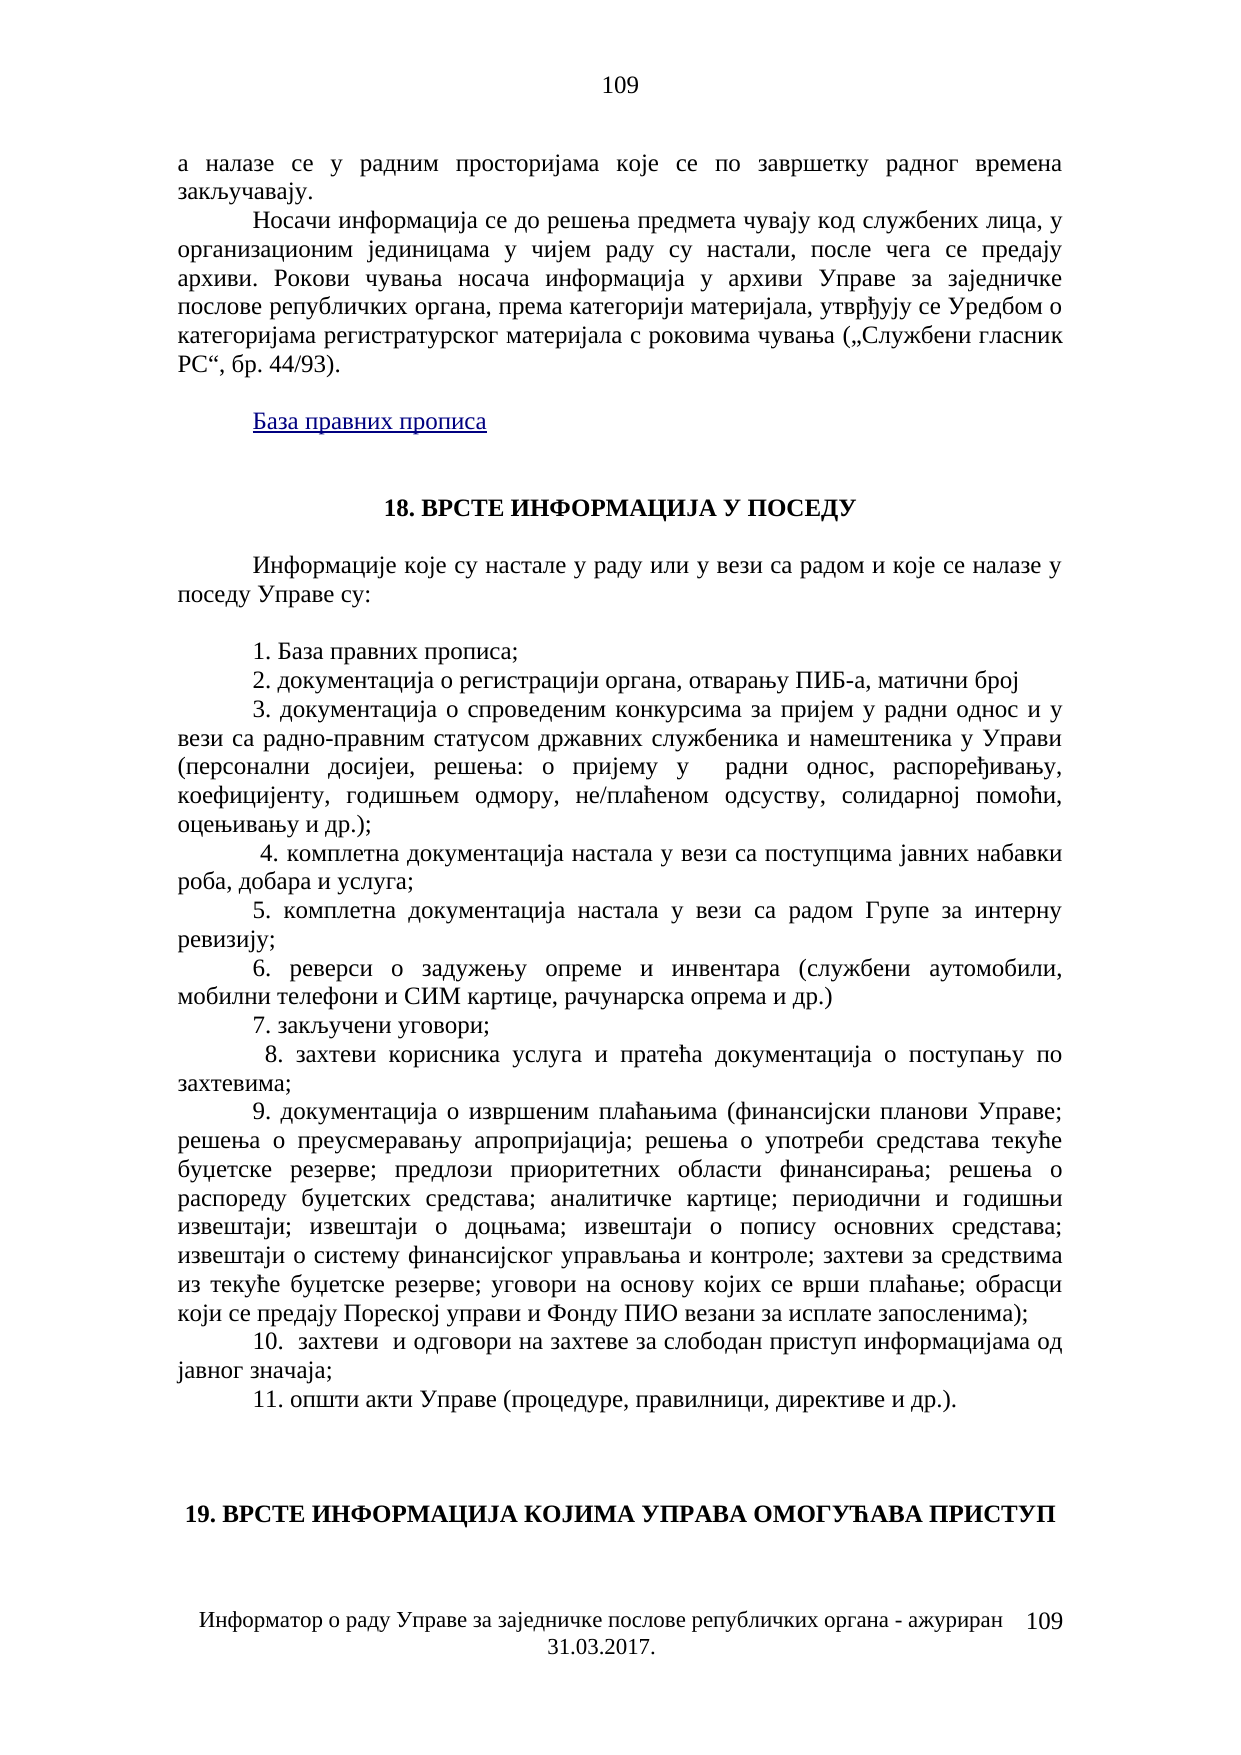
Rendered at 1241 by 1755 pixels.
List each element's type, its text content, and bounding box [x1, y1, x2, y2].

text 11. општи акти Управе (процедуре, правилници, директиве и др.). [177, 1384, 1063, 1413]
text 9. документација о извршеним плаћањима (финансијски планови Управе; решења о преусмеравању апропријација; решења о употреби средстава текуће буџетске резерве; предлози приоритетних области финансирања; решења о распореду буџетских средстава; аналитичке картице; периодични и годишњи извештаји; извештаји о доцњама; извештаји о попису основних средстава; извештаји о систему финансијског управљања и контроле; захтеви за средствима из текуће буџетске резерве; уговори на основу којих се врши плаћање; обрасци који се предају Пореској управи и Фонду ПИО везани за исплате запосленима); [177, 1096, 1063, 1326]
text Информације које су настале у раду или у вези са радом и које се налазе у поседу Управе су: [177, 550, 1063, 608]
text 7. закључени уговори; [177, 1010, 1063, 1039]
text а налазе се у радним просторијама које се по завршетку радног времена закључавају. [177, 148, 1063, 205]
text 3. документација о спроведеним конкурсима за пријем у радни однос и у вези са радно-правним статусом државних службеника и намештеника у Управи (персонални досијеи, решења: о пријему у радни однос, распоређивању, коефицијенту, годишњем одмору, не/плаћеном одсуству, солидарној помоћи, оцењивању и др.); [177, 694, 1063, 838]
text 5. комплетна документација настала у вези са радом Групе за интерну ревизију; [177, 895, 1063, 953]
text 18. ВРСТЕ ИНФОРМАЦИЈА У ПОСЕДУ [177, 493, 1063, 521]
text 19. ВРСТЕ ИНФОРМАЦИЈА КОЈИМА УПРАВА ОМОГУЋАВА ПРИСТУП [177, 1499, 1063, 1528]
text 2. документација о регистрацији органа, отварању ПИБ-а, матични број [252, 665, 1063, 694]
text 8. захтеви корисника услуга и пратећа документација о поступању по захтевима; [177, 1039, 1063, 1096]
text 10. захтеви и одговори на захтеве за слободан приступ информацијама од јавног значаја; [177, 1326, 1063, 1384]
text База правних прописа [177, 406, 1063, 435]
text 6. реверси о задужењу опреме и инвентара (службени аутомобили, мобилни телефони и СИМ картице, рачунарска опрема и др.) [177, 953, 1063, 1010]
text 1. База правних прописа; [252, 636, 1063, 665]
text Носачи информација се до решења предмета чувају код службених лица, у организационим јединицама у чијем раду су настали, после чега се предају архиви. Рокови чувања носача информација у архиви Управе за заједничке послове републичких органа, према категорији материјала, утврђују се Уредбом о категоријама регистратурског материјала с роковима чувања („Службени гласник РС“, бр. 44/93). [177, 205, 1063, 378]
text 4. комплетна документација настала у вези са поступцима јавних набавки роба, добара и услуга; [177, 838, 1063, 895]
